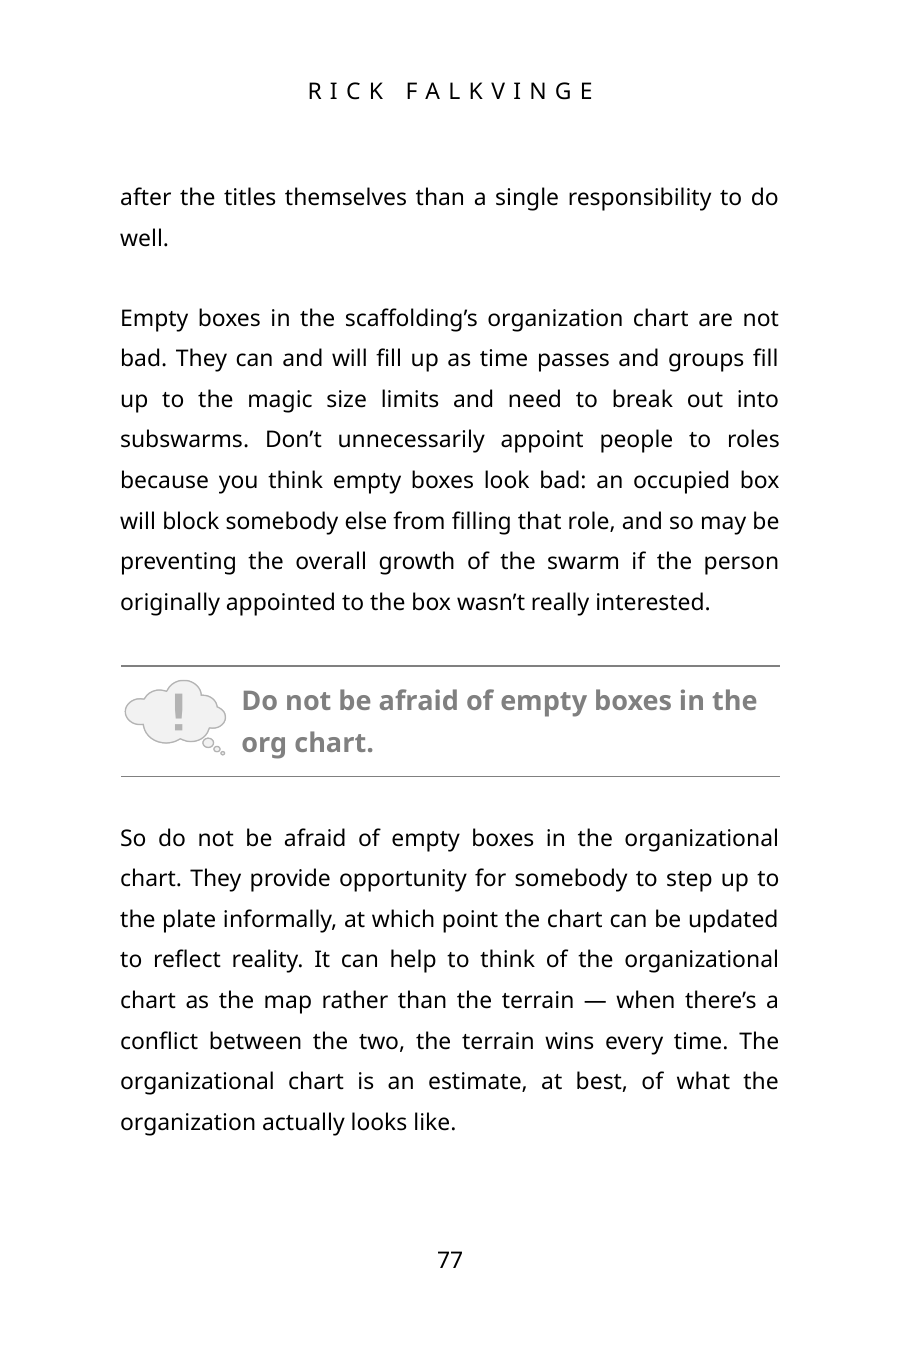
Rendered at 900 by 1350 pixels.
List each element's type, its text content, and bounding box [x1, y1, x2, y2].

text Do not be afraid of empty boxes in the org chart. [121, 667, 780, 776]
text after the titles themselves than a single responsibility to do well. [120, 181, 780, 253]
text Empty boxes in the scaffolding’s organization chart are not bad. They can and will fill up as time passes and groups fill up to the magic size limits and need to break out into subswarms. Don’t unnecessarily appoint people to roles because you think empty boxes look bad: an occupied box will block somebody else from filling that role, and so may be preventing the overall growth of the swarm if the person originally appointed to the box wasn’t really interested. [120, 301, 780, 617]
text So do not be afraid of empty boxes in the organizational chart. They provide opportunity for somebody to step up to the plate informally, at which point the chart can be updated to reflect reality. It can help to think of the organizational chart as the map rather than the terrain — when there’s a conflict between the two, the terrain wins every time. The organizational chart is an estimate, at best, of what the organization actually looks like. [120, 821, 780, 1137]
